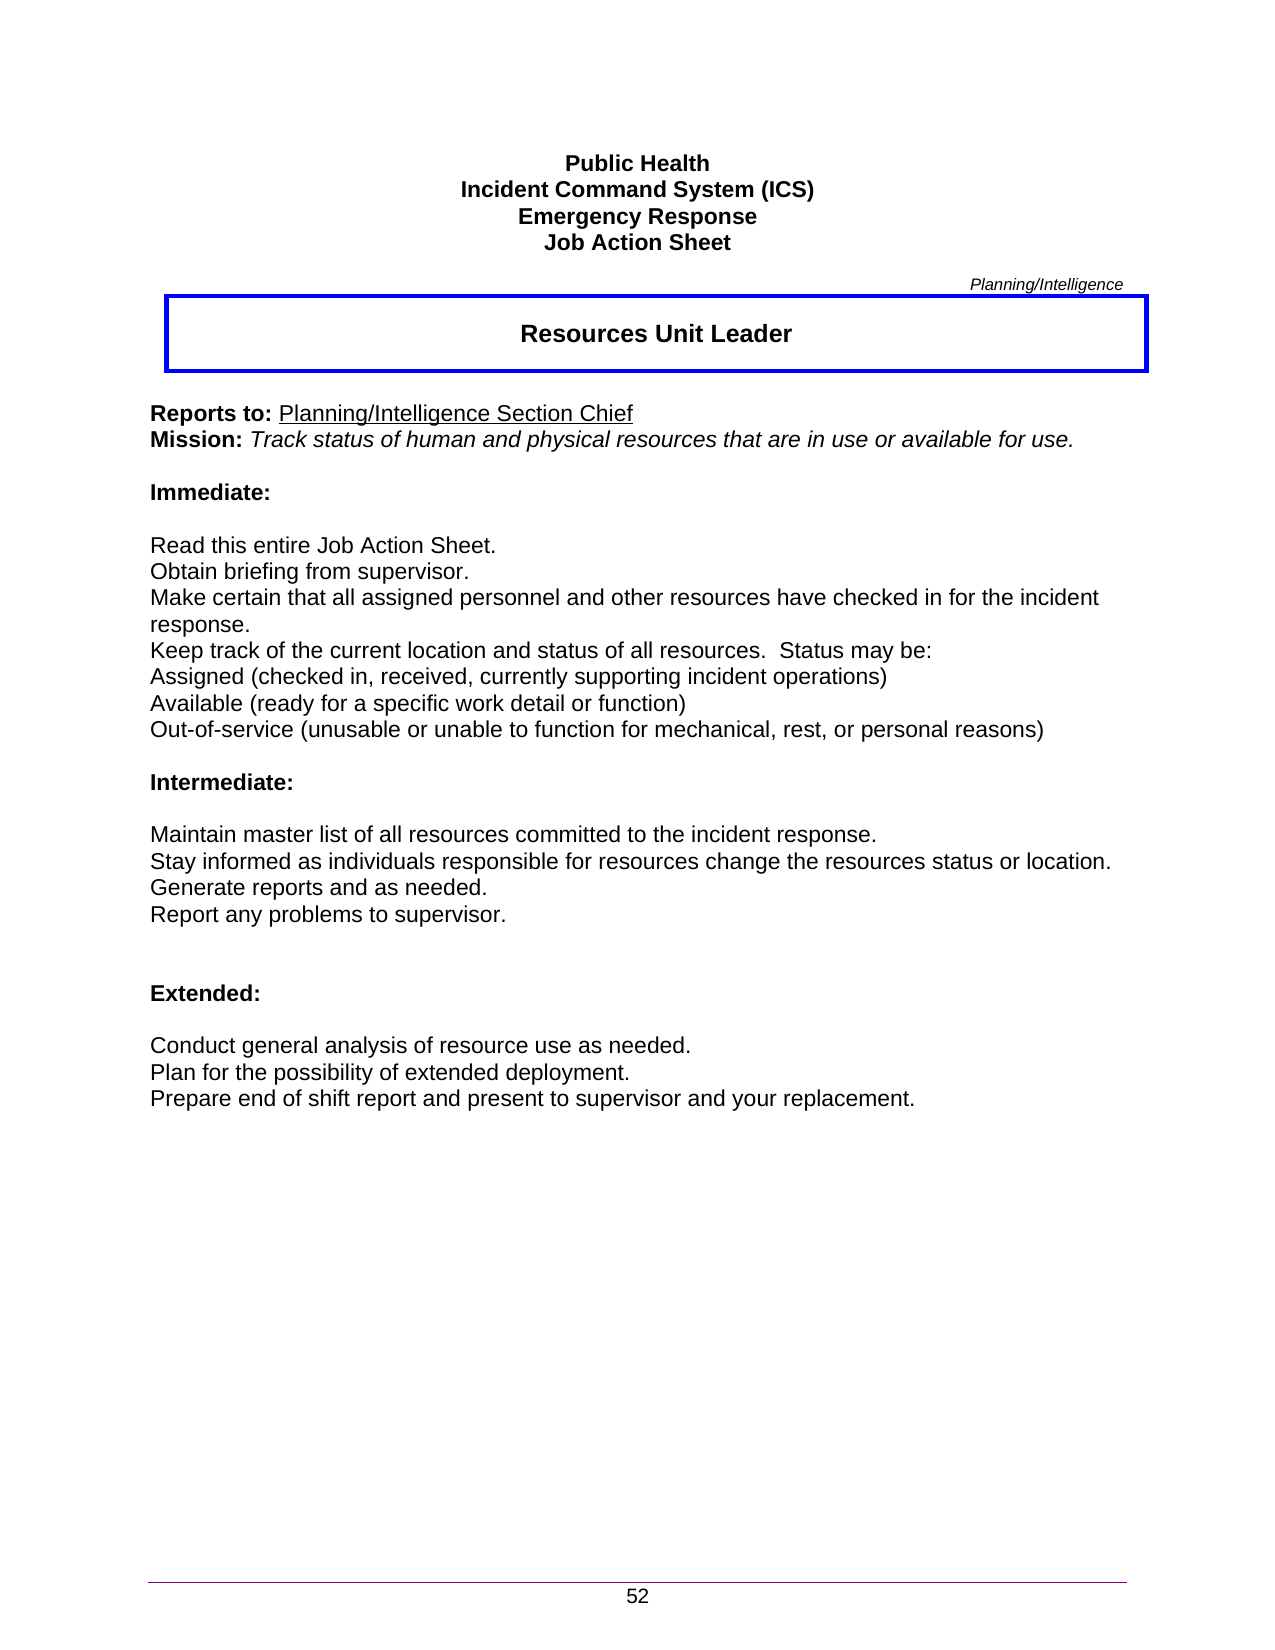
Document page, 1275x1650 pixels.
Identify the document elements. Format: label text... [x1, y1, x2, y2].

subtitle Obtain briefing from supervisor. [150, 558, 1125, 584]
subtitle Read this entire Job Action Sheet. [150, 532, 1125, 558]
subtitle Maintain master list of all resources committed to the incident response. [150, 821, 1125, 848]
text Planning/Intelligence [150, 274, 1125, 294]
subtitle Report any problems to supervisor. [150, 901, 1125, 927]
text Intermediate: [150, 769, 1125, 795]
subtitle Assigned (checked in, received, currently supporting incident operations) [150, 663, 1125, 690]
subtitle Out-of-service (unusable or unable to function for mechanical, rest, or personal reasons) [150, 716, 1125, 742]
subtitle Make certain that all assigned personnel and other resources have checked in for the incident response. [150, 584, 1125, 637]
subtitle Plan for the possibility of extended deployment. [150, 1059, 1125, 1085]
table_header Resources Unit Leader [169, 298, 1144, 369]
text Extended: [150, 979, 1125, 1006]
text Incident Command System (ICS) [150, 176, 1125, 203]
text Emergency Response [150, 203, 1125, 229]
text Public Health [150, 150, 1125, 176]
subtitle Available (ready for a specific work detail or function) [150, 690, 1125, 716]
subtitle Keep track of the current location and status of all resources. Status may be: [150, 637, 1125, 663]
text Job Action Sheet [150, 229, 1125, 255]
subtitle Stay informed as individuals responsible for resources change the resources status or location. [150, 848, 1125, 874]
text Mission: Track status of human and physical resources that are in use or available for use. [150, 426, 1125, 452]
text Immediate: [150, 479, 1125, 505]
subtitle Prepare end of shift report and present to supervisor and your replacement. [150, 1085, 1125, 1111]
subtitle Conduct general analysis of resource use as needed. [150, 1032, 1125, 1059]
subtitle Generate reports and as needed. [150, 874, 1125, 901]
text Reports to: Planning/Intelligence Section Chief [150, 400, 1125, 426]
